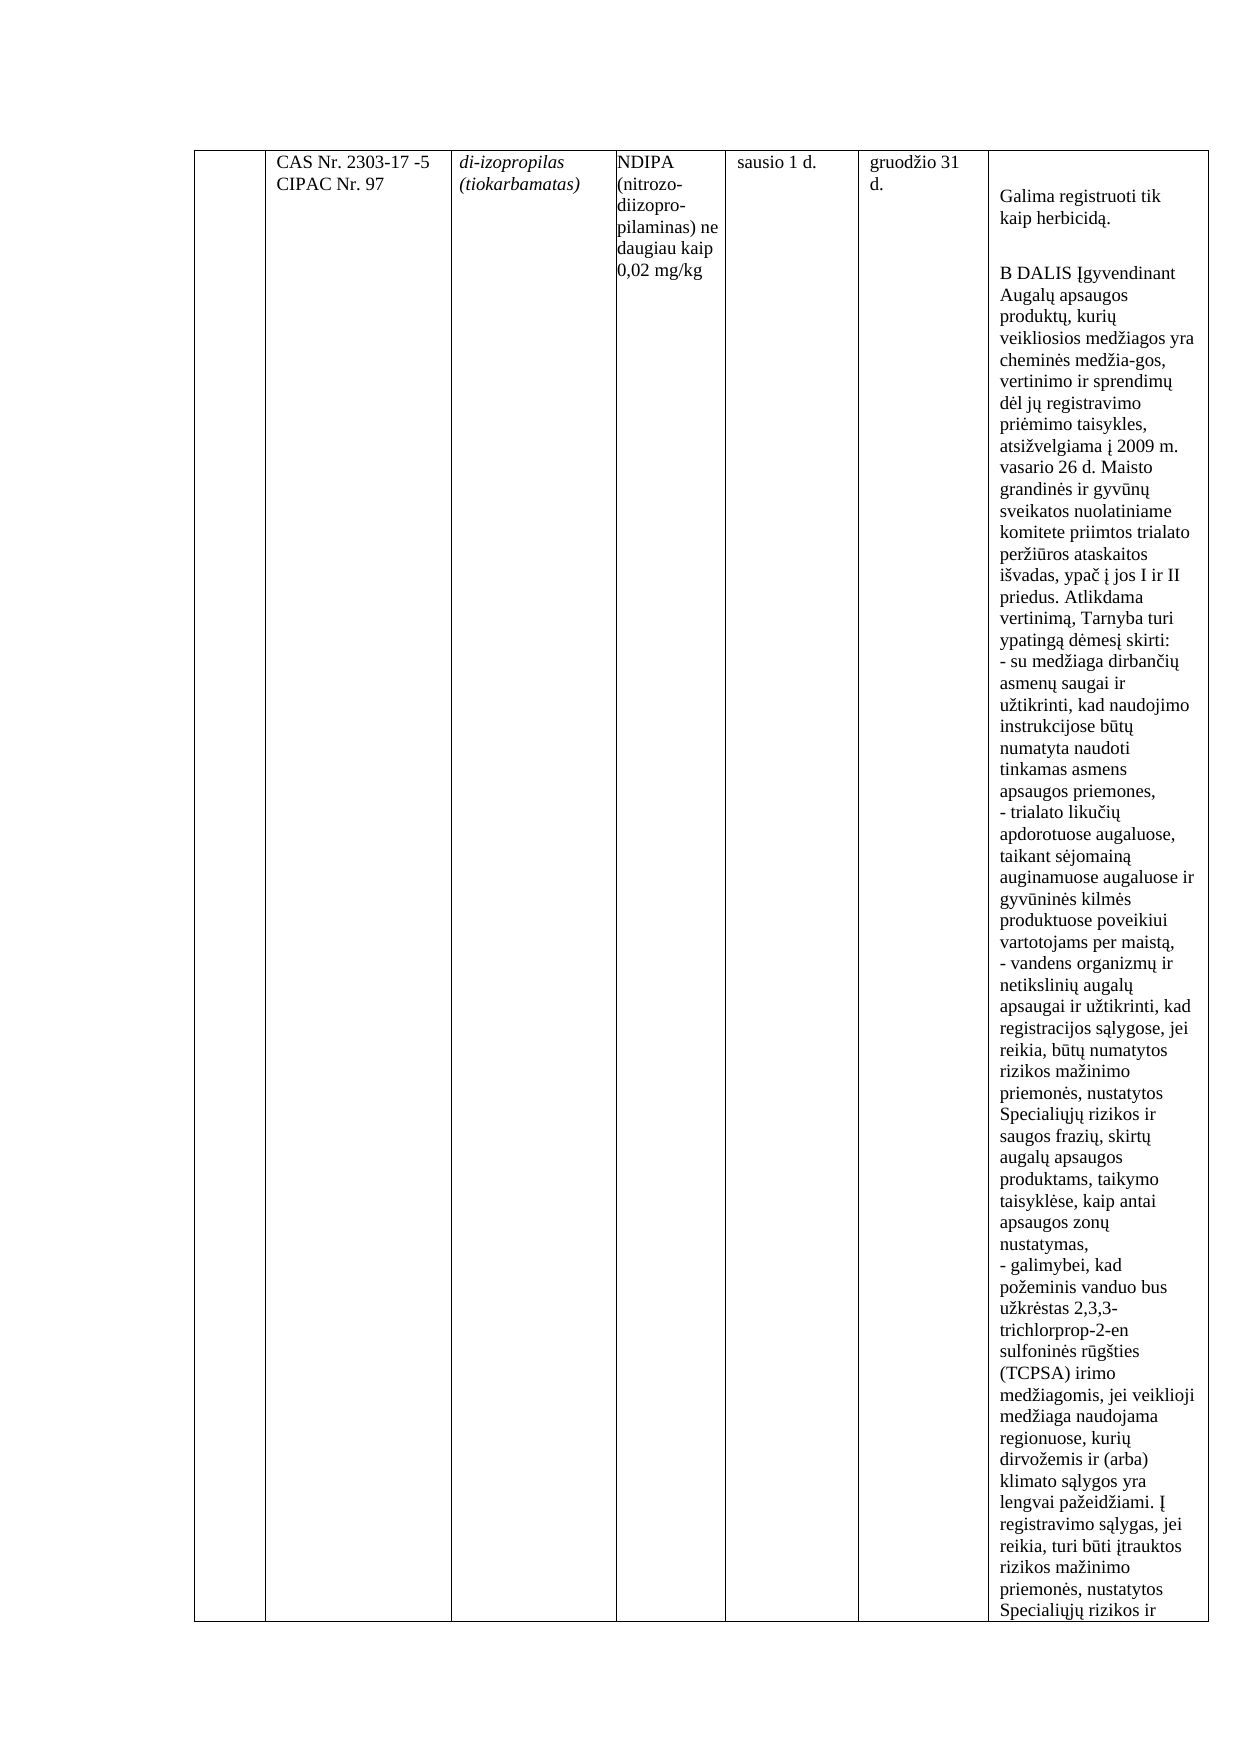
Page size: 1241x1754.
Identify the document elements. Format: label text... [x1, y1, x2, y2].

table_cell di-izopropilas (tiokarbamatas) [452, 151, 616, 1621]
table_cell gruodžio 31 d. [859, 151, 988, 1621]
table_cell [184, 150, 189, 1621]
table_cell [190, 150, 194, 1621]
table_cell sausio 1 d. [726, 151, 858, 1621]
table_cell NDIPA (nitrozo-diizopro-pilaminas) ne daugiau kaip 0,02 mg/kg [617, 151, 725, 1621]
table_cell CAS Nr. 2303-17 -5 CIPAC Nr. 97 [266, 151, 451, 1621]
table_cell Galima registruoti tik kaip herbicidą. B DALIS Įgyvendinant Augalų apsaugos produktų, kurių veikliosios medžiagos yra cheminės medžia-gos, vertinimo ir sprendimų dėl jų registravimo priėmimo taisykles, atsižvelgiama į 2009 m. vasario 26 d. Maisto grandinės ir gyvūnų sveikatos nuolatiniame komitete priimtos trialato peržiūros ataskaitos išvadas, ypač į jos I ir II priedus. Atlikdama vertinimą, Tarnyba turi ypatingą dėmesį skirti: - su medžiaga dirbančių asmenų saugai ir užtikrinti, kad naudojimo instrukcijose būtų numatyta naudoti tinkamas asmens apsaugos priemones, - trialato likučių apdorotuose augaluose, taikant sėjomainą auginamuose augaluose ir gyvūninės kilmės produktuose poveikiui vartotojams per maistą, - vandens organizmų ir netikslinių augalų apsaugai ir užtikrinti, kad registracijos sąlygose, jei reikia, būtų numatytos rizikos mažinimo priemonės, nustatytos Specialiųjų rizikos ir saugos frazių, skirtų augalų apsaugos produktams, taikymo taisyklėse, kaip antai apsaugos zonų nustatymas, - galimybei, kad požeminis vanduo bus užkrėstas 2,3,3-trichlorprop-2-en sulfoninės rūgšties (TCPSA) irimo medžiagomis, jei veiklioji medžiaga naudojama regionuose, kurių dirvožemis ir (arba) klimato sąlygos yra lengvai pažeidžiami. Į registravimo sąlygas, jei reikia, turi būti įtrauktos rizikos mažinimo priemonės, nustatytos Specialiųjų rizikos ir [989, 151, 1208, 1621]
table_cell [195, 151, 265, 1621]
table_cell [1209, 150, 1219, 1621]
